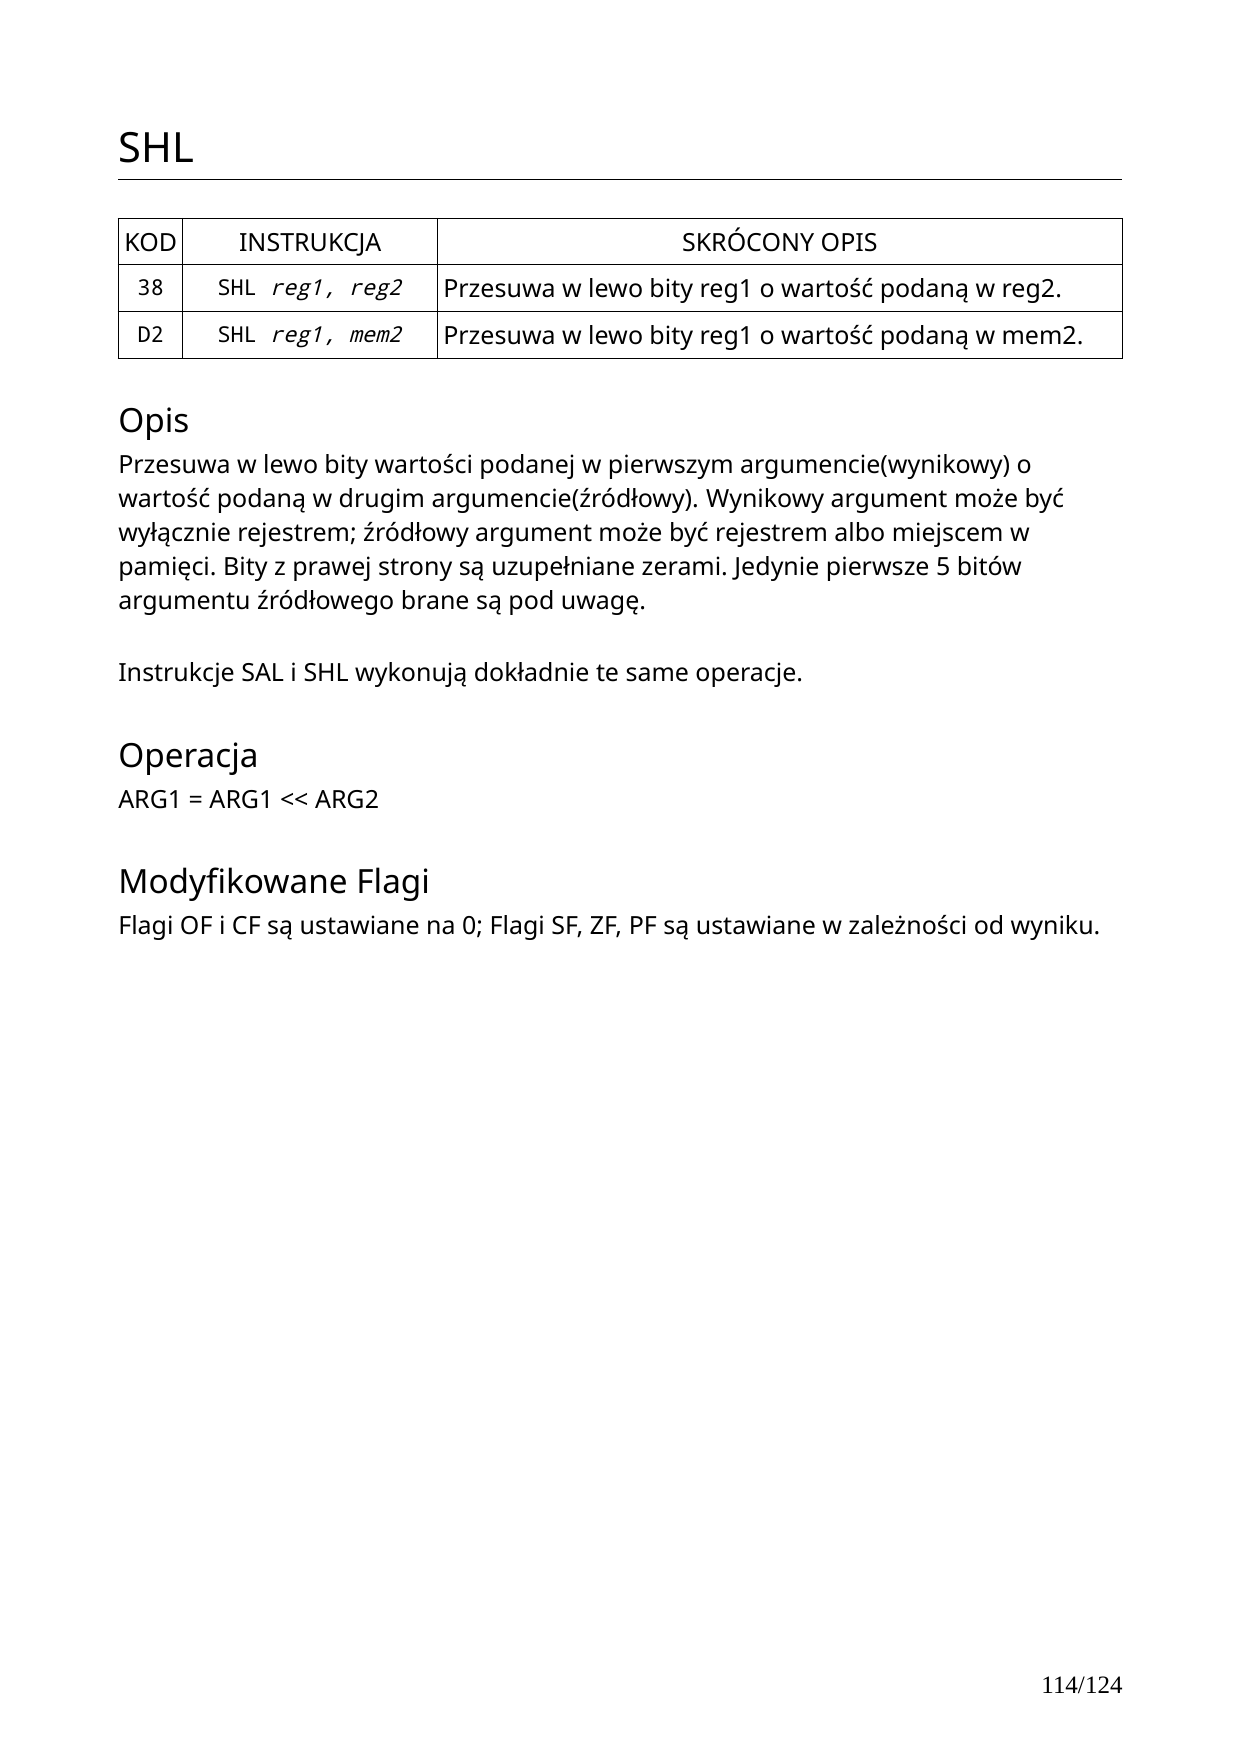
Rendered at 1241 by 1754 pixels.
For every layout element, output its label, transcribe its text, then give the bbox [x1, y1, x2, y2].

table_header KOD [119, 219, 182, 264]
text SHL [118, 118, 1122, 179]
table_cell Przesuwa w lewo bity reg1 o wartość podaną w mem2. [438, 312, 1122, 357]
text Modyfikowane Flagi [118, 858, 1122, 908]
table_cell SHL reg1, reg2 [183, 265, 437, 311]
text Flagi OF i CF są ustawiane na 0; Flagi SF, ZF, PF są ustawiane w zależności od wyniku. [118, 908, 1122, 946]
table_header INSTRUKCJA [183, 219, 437, 264]
text Przesuwa w lewo bity wartości podanej w pierwszym argumencie(wynikowy) o wartość podaną w drugim argumencie(źródłowy). Wynikowy argument może być wyłącznie rejestrem; źródłowy argument może być rejestrem albo miejscem w pamięci. Bity z prawej strony są uzupełniane zerami. Jedynie pierwsze 5 bitów argumentu źródłowego brane są pod uwagę. [118, 447, 1122, 621]
text ARG1 = ARG1 << ARG2 [118, 781, 1122, 820]
table_cell SHL reg1, mem2 [183, 312, 437, 357]
table_cell 38 [119, 265, 182, 311]
table_cell D2 [119, 312, 182, 357]
text Opis [118, 397, 1122, 447]
text Operacja [118, 731, 1122, 781]
table_cell Przesuwa w lewo bity reg1 o wartość podaną w reg2. [438, 265, 1122, 311]
table_header SKRÓCONY OPIS [438, 219, 1122, 264]
text Instrukcje SAL i SHL wykonują dokładnie te same operacje. [118, 654, 1122, 693]
